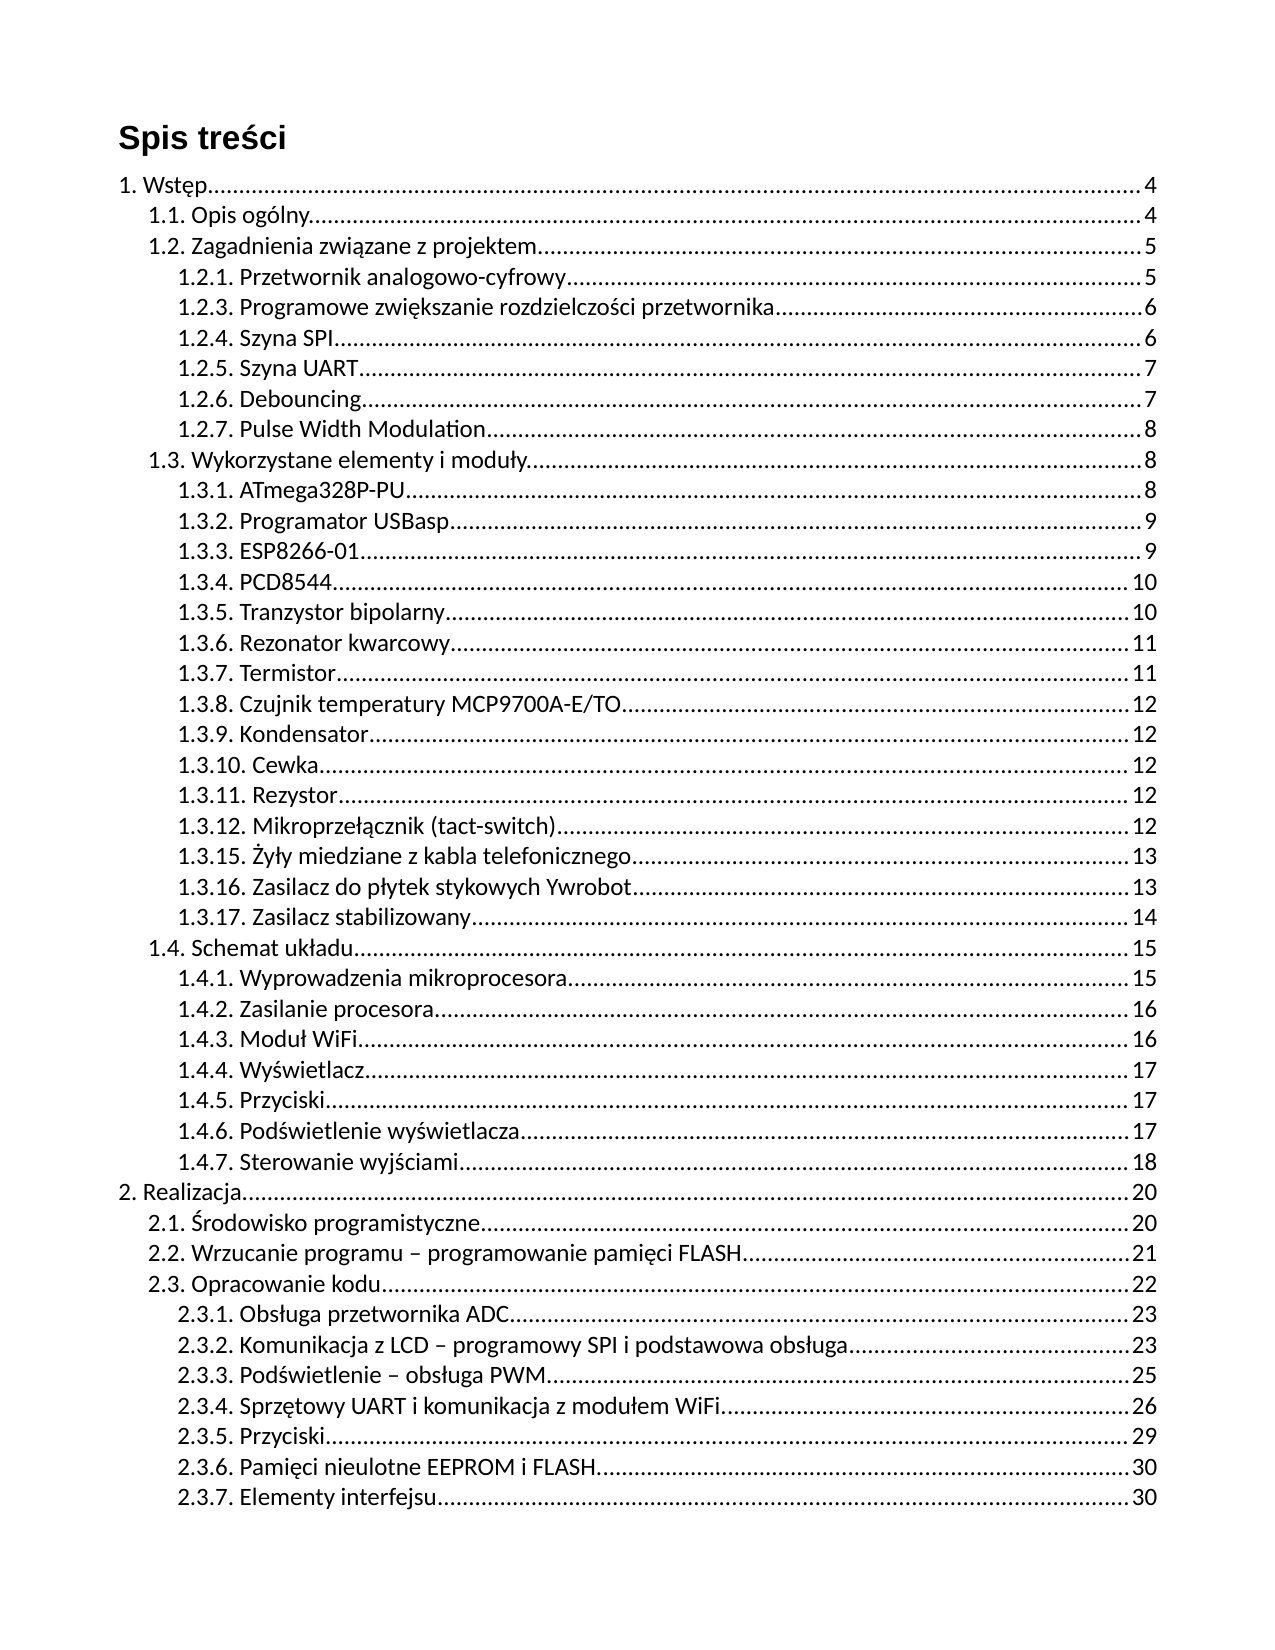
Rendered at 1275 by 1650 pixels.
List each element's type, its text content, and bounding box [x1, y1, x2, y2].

text 1.4.4. Wyświetlacz 17 [177, 1054, 1157, 1085]
text 1.4.3. Moduł WiFi 16 [177, 1024, 1157, 1054]
text 1.2.1. Przetwornik analogowo-cyfrowy 5 [177, 261, 1157, 291]
text 2.3. Opracowanie kodu 22 [148, 1268, 1157, 1298]
text 1.4.1. Wyprowadzenia mikroprocesora. 15 [177, 963, 1157, 993]
text 2. Realizacja. 20 [118, 1176, 1157, 1207]
text 1.3.6. Rezonator kwarcowy 11 [177, 627, 1157, 657]
text 1.3.9. Kondensator 12 [177, 718, 1157, 749]
text 2.3.5. Przyciski 29 [177, 1420, 1157, 1451]
text 1.4.6. Podświetlenie wyświetlacza 17 [177, 1115, 1157, 1146]
text 1.3.1. ATmega328P-PU 8 [177, 474, 1157, 505]
text 2.3.6. Pamięci nieulotne EEPROM i FLASH. 30 [177, 1451, 1157, 1481]
subtitle Spis treści [118, 118, 1157, 157]
text 1.2.5. Szyna UART 7 [177, 352, 1157, 383]
text 2.3.1. Obsługa przetwornika ADC 23 [177, 1298, 1157, 1329]
text 2.3.4. Sprzętowy UART i komunikacja z modułem WiFi. 26 [177, 1390, 1157, 1420]
text 1.3.7. Termistor 11 [177, 657, 1157, 688]
text 1.3.12. Mikroprzełącznik (tact-switch) 12 [177, 810, 1157, 841]
text 1.2.6. Debouncing 7 [177, 383, 1157, 413]
text 2.1. Środowisko programistyczne 20 [148, 1207, 1157, 1237]
text 1.3. Wykorzystane elementy i moduły. 8 [148, 444, 1157, 474]
text 1.4.2. Zasilanie procesora. 16 [177, 993, 1157, 1024]
text 1.3.2. Programator USBasp 9 [177, 505, 1157, 535]
text 1.2.7. Pulse Width Modulation 8 [177, 413, 1157, 444]
text 1.1. Opis ogólny. 4 [148, 199, 1157, 230]
text 1. Wstęp 4 [118, 169, 1157, 199]
text 1.2. Zagadnienia związane z projektem. 5 [148, 230, 1157, 261]
text 1.4.7. Sterowanie wyjściami 18 [177, 1146, 1157, 1176]
text 1.3.4. PCD8544 10 [177, 566, 1157, 596]
text 1.3.10. Cewka 12 [177, 749, 1157, 779]
text 1.3.5. Tranzystor bipolarny 10 [177, 596, 1157, 627]
text 1.3.16. Zasilacz do płytek stykowych Ywrobot 13 [177, 871, 1157, 902]
text 2.3.3. Podświetlenie – obsługa PWM. 25 [177, 1359, 1157, 1390]
text 1.2.4. Szyna SPI 6 [177, 322, 1157, 352]
text 1.3.3. ESP8266-01 9 [177, 535, 1157, 566]
text 1.4.5. Przyciski 17 [177, 1085, 1157, 1115]
text 1.4. Schemat układu 15 [148, 932, 1157, 963]
text 1.3.8. Czujnik temperatury MCP9700A-E/TO 12 [177, 688, 1157, 718]
text 1.3.17. Zasilacz stabilizowany 14 [177, 902, 1157, 932]
text 2.3.7. Elementy interfejsu 30 [177, 1481, 1157, 1512]
text 2.3.2. Komunikacja z LCD – programowy SPI i podstawowa obsługa 23 [177, 1329, 1157, 1359]
text 1.2.3. Programowe zwiększanie rozdzielczości przetwornika 6 [177, 291, 1157, 322]
text 1.3.11. Rezystor 12 [177, 779, 1157, 810]
text 2.2. Wrzucanie programu – programowanie pamięci FLASH 21 [148, 1237, 1157, 1268]
text 1.3.15. Żyły miedziane z kabla telefonicznego 13 [177, 841, 1157, 871]
